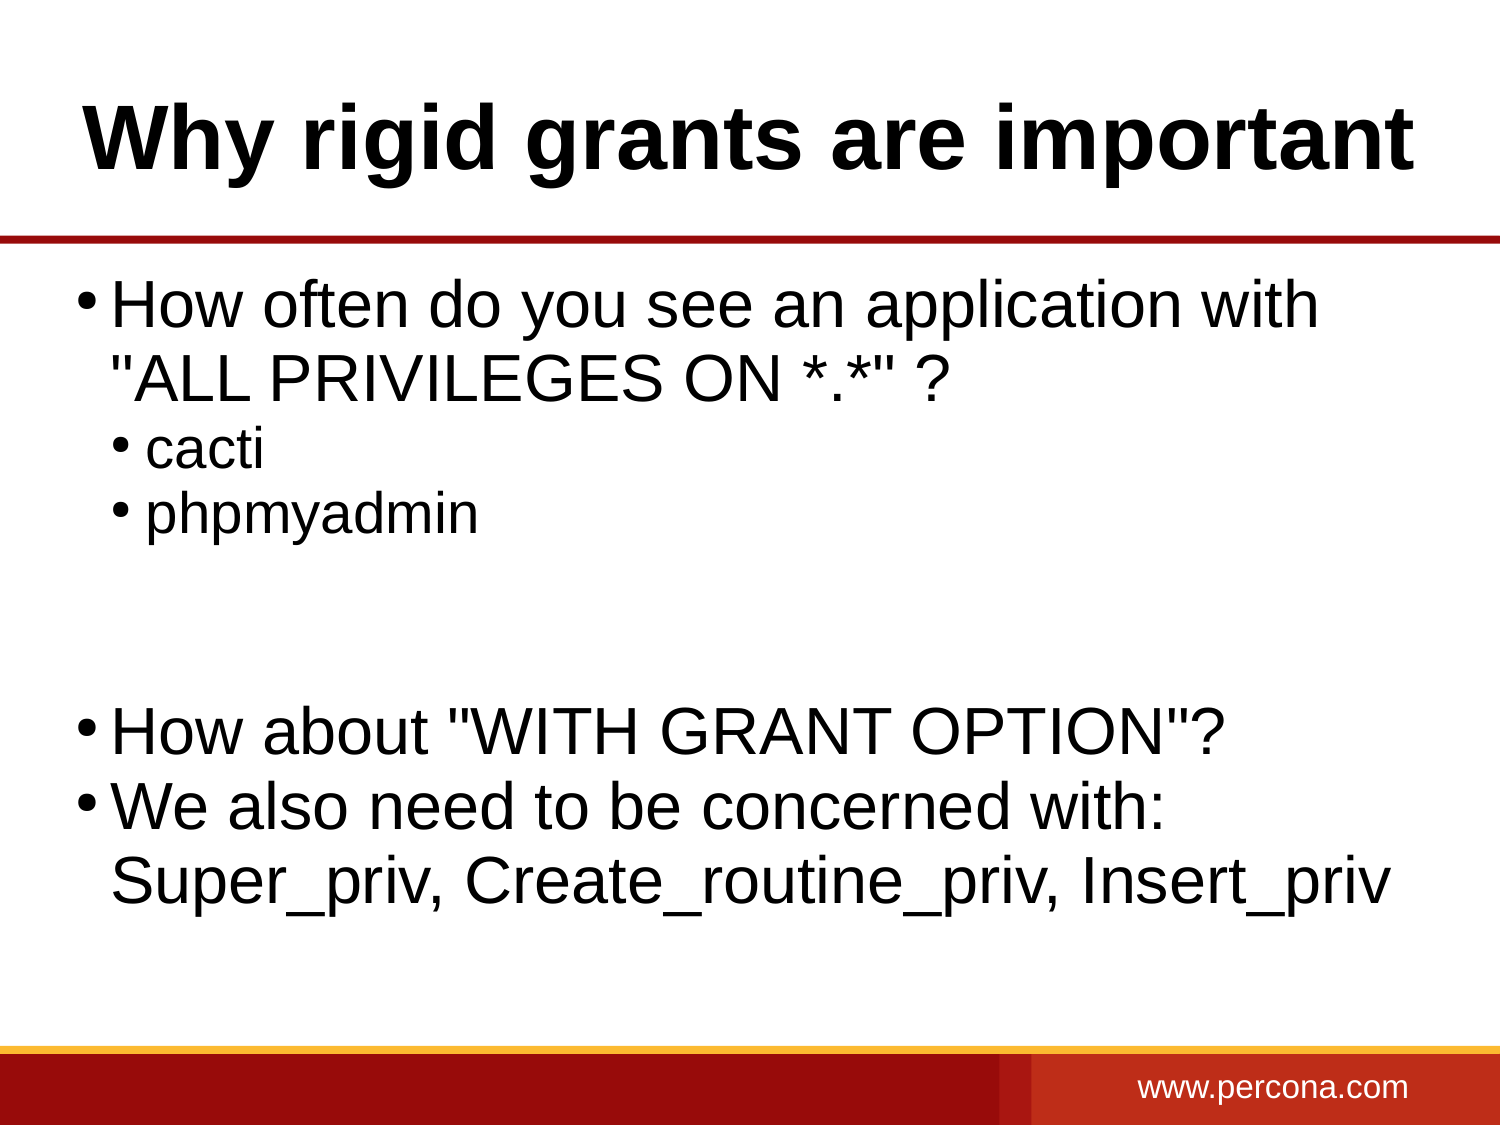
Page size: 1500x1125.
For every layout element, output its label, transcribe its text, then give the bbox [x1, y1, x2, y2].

text_box How often do you see an application with "ALL PRIVILEGES ON *.*" ? cacti phpmyadmin How about "WITH GRANT OPTION"? We also need to be concerned with: Super_priv, Create_routine_priv, Insert_priv [75, 263, 1425, 1006]
text_box Why rigid grants are important [75, 44, 1425, 233]
